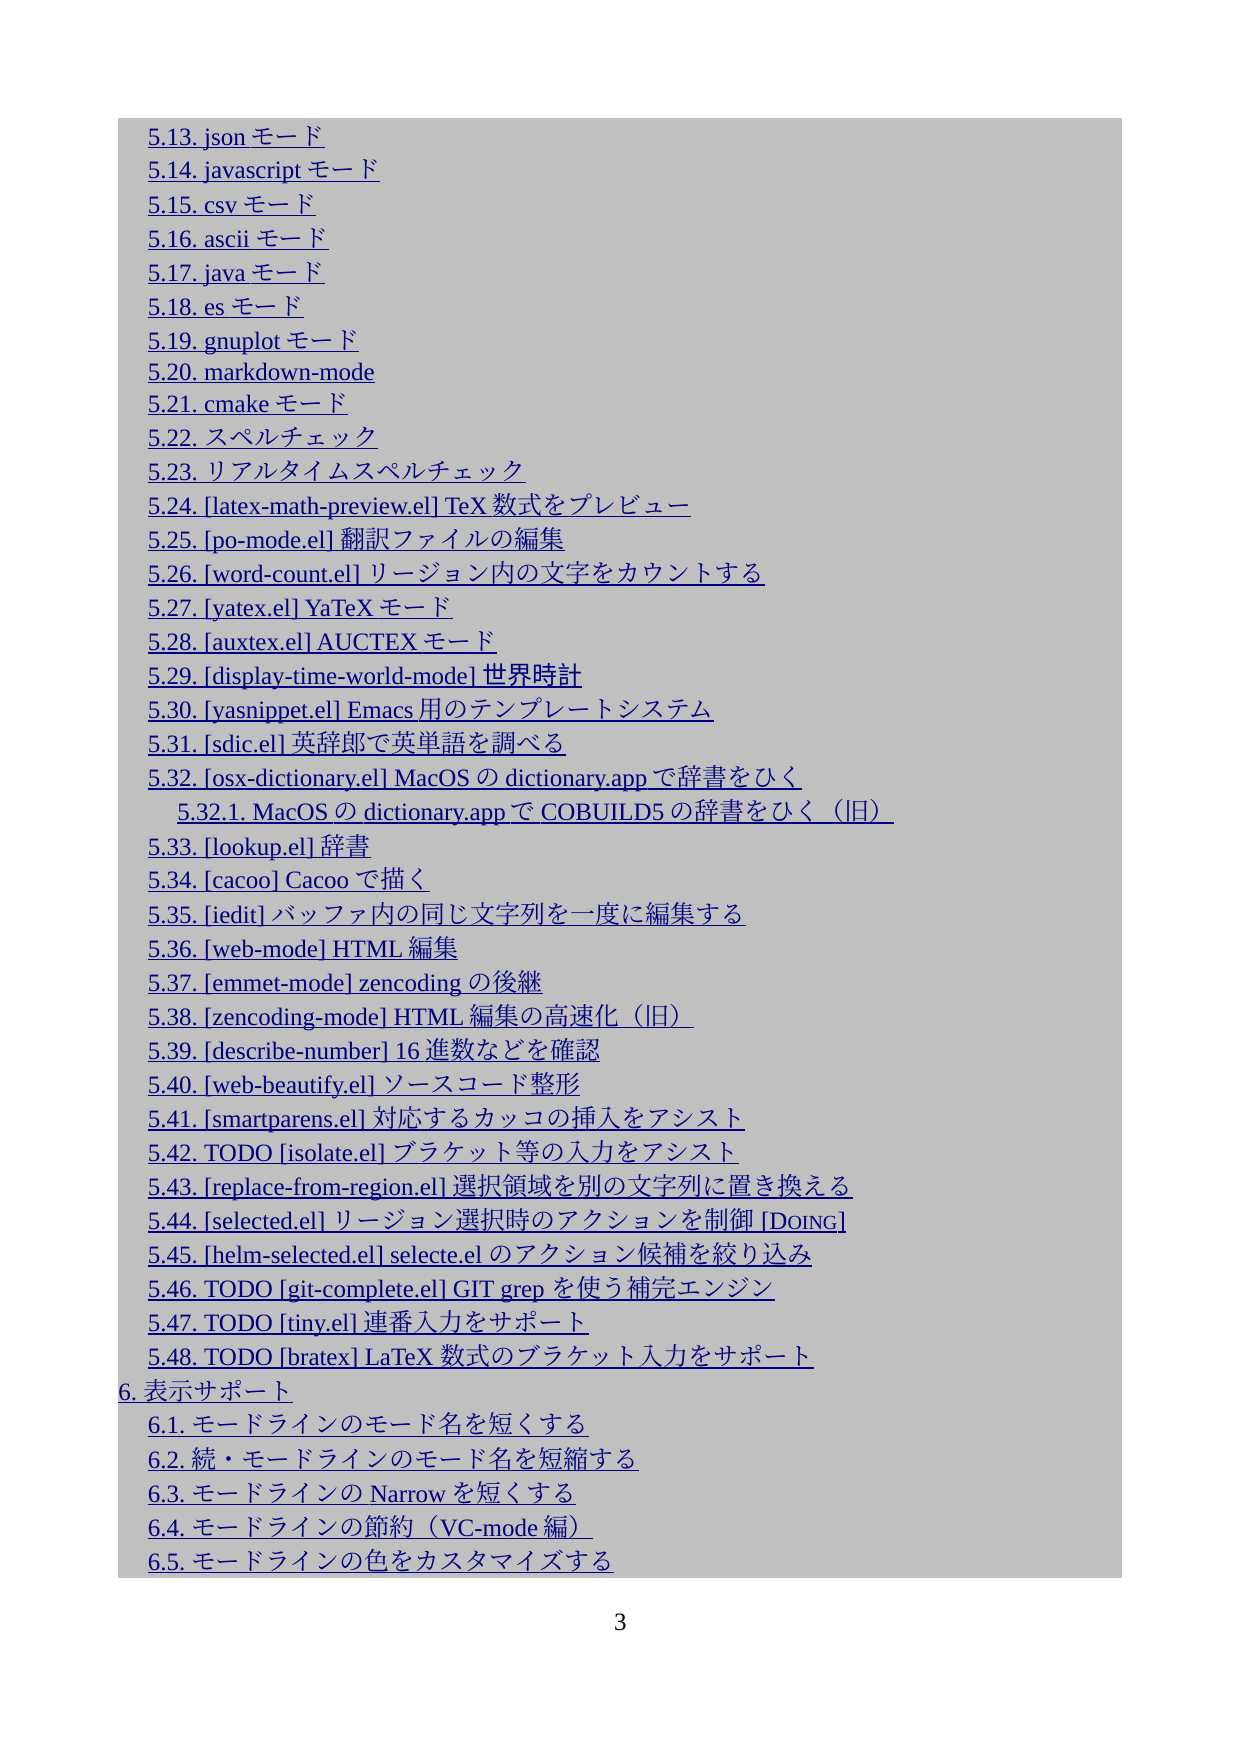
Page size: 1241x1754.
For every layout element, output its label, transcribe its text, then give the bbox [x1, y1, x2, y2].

text 5.18. esモード [148, 288, 1122, 322]
text 5.32. [osx-dictionary.el] MacOSのdictionary.appで辞書をひく [148, 760, 1122, 794]
text 5.14. javascriptモード [148, 152, 1122, 186]
text 6. 表示サポート [118, 1373, 1122, 1407]
text 5.28. [auxtex.el] AUCTEXモード [148, 624, 1122, 658]
text 5.43. [replace-from-region.el] 選択領域を別の文字列に置き換える [148, 1169, 1122, 1203]
text 6.4. モードラインの節約（VC-mode編） [148, 1509, 1122, 1543]
text 6.3. モードラインのNarrowを短くする [148, 1475, 1122, 1509]
text 5.40. [web-beautify.el] ソースコード整形 [148, 1067, 1122, 1101]
text 5.48. TODO [bratex] LaTeX 数式のブラケット入力をサポート [148, 1339, 1122, 1373]
text 5.38. [zencoding-mode] HTML編集の高速化（旧） [148, 998, 1122, 1032]
text 6.2. 続・モードラインのモード名を短縮する [148, 1441, 1122, 1475]
text 5.39. [describe-number] 16進数などを確認 [148, 1032, 1122, 1067]
text 5.30. [yasnippet.el] Emacs用のテンプレートシステム [148, 692, 1122, 726]
text 5.16. asciiモード [148, 220, 1122, 254]
text 5.47. TODO [tiny.el] 連番入力をサポート [148, 1305, 1122, 1339]
text 5.17. javaモード [148, 254, 1122, 288]
text 5.44. [selected.el] リージョン選択時のアクションを制御 [Doing] [148, 1203, 1122, 1237]
text 5.13. jsonモード [148, 118, 1122, 152]
text 5.26. [word-count.el] リージョン内の文字をカウントする [148, 556, 1122, 590]
text 5.37. [emmet-mode] zencoding の後継 [148, 964, 1122, 998]
text 5.24. [latex-math-preview.el] TeX数式をプレビュー [148, 487, 1122, 522]
text 5.41. [smartparens.el] 対応するカッコの挿入をアシスト [148, 1101, 1122, 1135]
text 5.45. [helm-selected.el] selecte.el のアクション候補を絞り込み [148, 1237, 1122, 1271]
text 5.21. cmakeモード [148, 385, 1122, 419]
text 5.15. csvモード [148, 186, 1122, 220]
text 5.19. gnuplotモード [148, 322, 1122, 357]
text 5.23. リアルタイムスペルチェック [148, 453, 1122, 487]
text 5.31. [sdic.el] 英辞郎で英単語を調べる [148, 726, 1122, 760]
text 5.22. スペルチェック [148, 419, 1122, 453]
text 5.20. markdown-mode [148, 357, 1122, 385]
text 5.25. [po-mode.el] 翻訳ファイルの編集 [148, 522, 1122, 556]
text 5.46. TODO [git-complete.el] GIT grep を使う補完エンジン [148, 1271, 1122, 1305]
text 5.33. [lookup.el] 辞書 [148, 828, 1122, 862]
text 5.36. [web-mode] HTML編集 [148, 930, 1122, 964]
text 5.35. [iedit] バッファ内の同じ文字列を一度に編集する [148, 896, 1122, 930]
text 6.5. モードラインの色をカスタマイズする [148, 1543, 1122, 1577]
text 5.32.1. MacOSのdictionary.appでCOBUILD5の辞書をひく（旧） [177, 794, 1122, 828]
text 5.42. TODO [isolate.el] ブラケット等の入力をアシスト [148, 1135, 1122, 1169]
text 5.27. [yatex.el] YaTeXモード [148, 590, 1122, 624]
text 5.29. [display-time-world-mode] 世界時計 [148, 658, 1122, 692]
text 6.1. モードラインのモード名を短くする [148, 1407, 1122, 1441]
text 5.34. [cacoo] Cacoo で描く [148, 862, 1122, 896]
